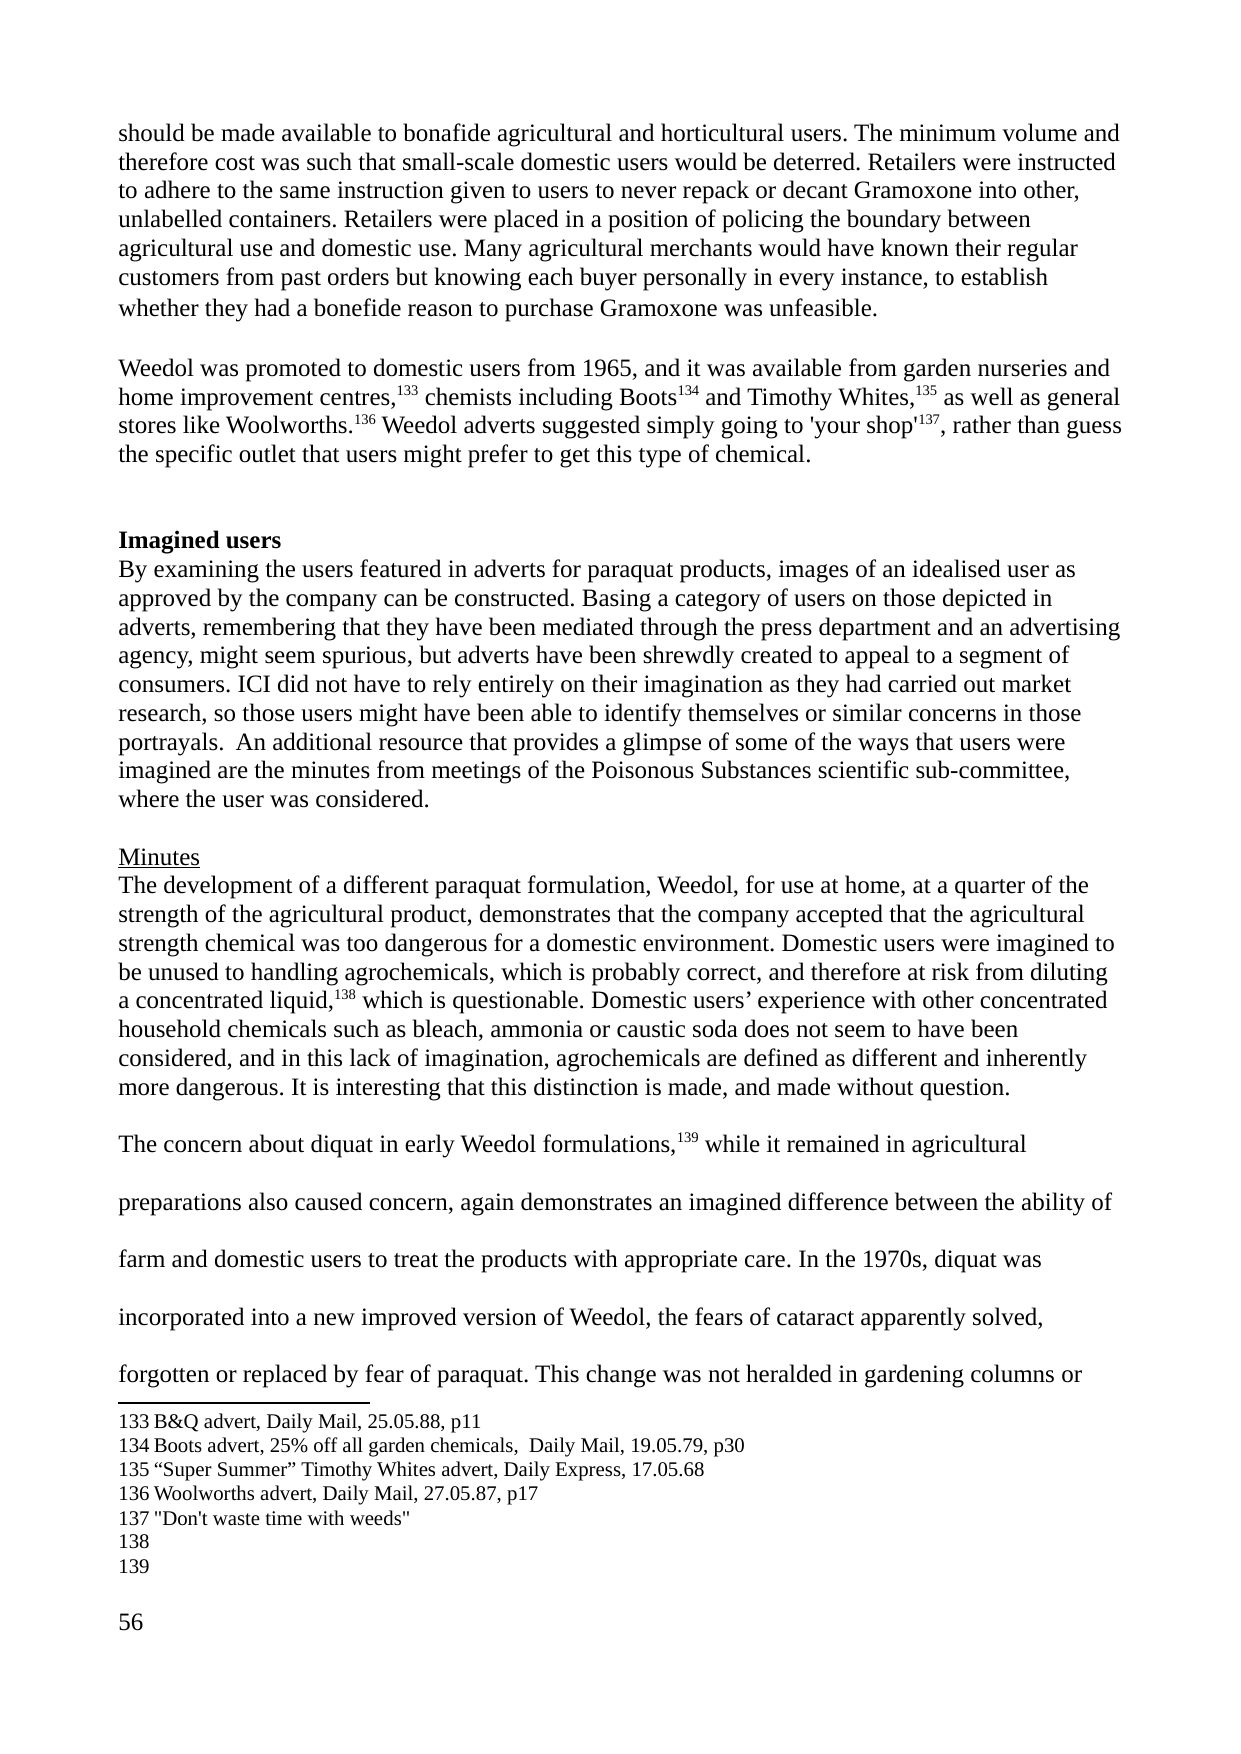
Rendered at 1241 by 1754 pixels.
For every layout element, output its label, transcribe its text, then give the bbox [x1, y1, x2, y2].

text Boots advert, 25% off all garden chemicals, Daily Mail, 19.05.79, p30 [118, 1433, 1122, 1457]
text The concern about diquat in early Weedol formulations, while it remained in agricultural preparations also caused concern, again demonstrates an imagined difference between the ability of farm and domestic users to treat the products with appropriate care. In the 1970s, diquat was incorporated into a new improved version of Weedol, the fears of cataract apparently solved, forgotten or replaced by fear of paraquat. This change was not heralded in gardening columns or [118, 1129, 1122, 1388]
text Minutes [118, 842, 1122, 871]
text The development of a different paraquat formulation, Weedol, for use at home, at a quarter of the strength of the agricultural product, demonstrates that the company accepted that the agricultural strength chemical was too dangerous for a domestic environment. Domestic users were imagined to be unused to handling agrochemicals, which is probably correct, and therefore at risk from diluting a concentrated liquid, which is questionable. Domestic users’ experience with other concentrated household chemicals such as bleach, ammonia or caustic soda does not seem to have been considered, and in this lack of imagination, agrochemicals are defined as different and inherently more dangerous. It is interesting that this distinction is made, and made without question. [118, 871, 1122, 1101]
text Woolworths advert, Daily Mail, 27.05.87, p17 [118, 1481, 1122, 1505]
text Imagined users [118, 526, 1122, 554]
text By examining the users featured in adverts for paraquat products, images of an idealised user as approved by the company can be constructed. Basing a category of users on those depicted in adverts, remembering that they have been mediated through the press department and an advertising agency, might seem spurious, but adverts have been shrewdly created to appeal to a segment of consumers. ICI did not have to rely entirely on their imagination as they had carried out market research, so those users might have been able to identify themselves or similar concerns in those portrayals. An additional resource that provides a glimpse of some of the ways that users were imagined are the minutes from meetings of the Poisonous Substances scientific sub-committee, where the user was considered. [118, 554, 1122, 813]
text Weedol was promoted to domestic users from 1965, and it was available from garden nurseries and home improvement centres, chemists including Boots and Timothy Whites, as well as general stores like Woolworths. Weedol adverts suggested simply going to 'your shop', rather than guess the specific outlet that users might prefer to get this type of chemical. [118, 353, 1122, 468]
text “Super Summer” Timothy Whites advert, Daily Express, 17.05.68 [118, 1457, 1122, 1481]
text "Don't waste time with weeds" [118, 1505, 1122, 1529]
text should be made available to bonafide agricultural and horticultural users. The minimum volume and therefore cost was such that small-scale domestic users would be deterred. Retailers were instructed to adhere to the same instruction given to users to never repack or decant Gramoxone into other, unlabelled containers. Retailers were placed in a position of policing the boundary between agricultural use and domestic use. Many agricultural merchants would have known their regular customers from past orders but knowing each buyer personally in every instance, to establish whether they had a bonefide reason to purchase Gramoxone was unfeasible. [118, 118, 1122, 322]
text B&Q advert, Daily Mail, 25.05.88, p11 [118, 1409, 1122, 1433]
